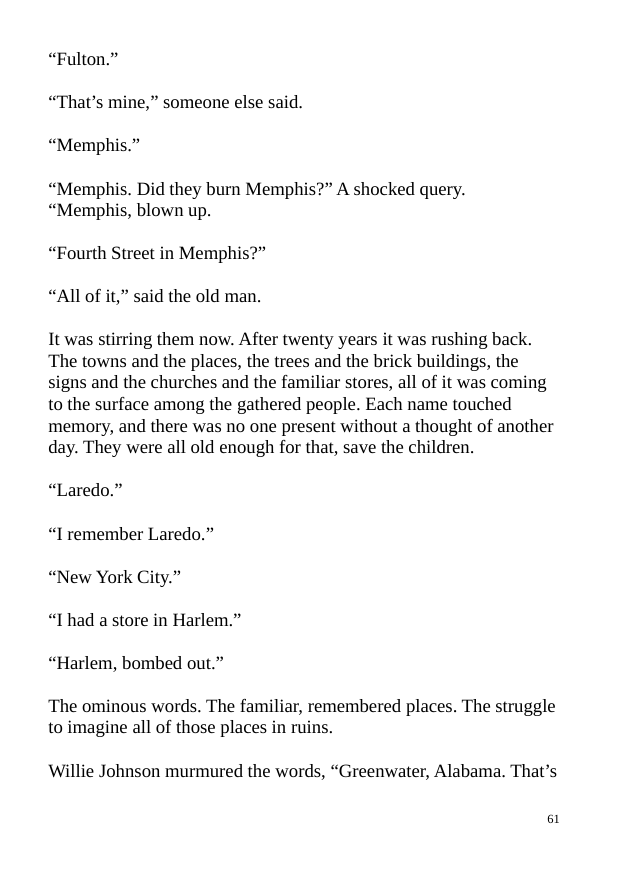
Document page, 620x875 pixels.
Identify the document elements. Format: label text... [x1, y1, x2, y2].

text “Fulton.” “That’s mine,” someone else said. “Memphis.” “Memphis. Did they burn Memphis?” A shocked query. “Memphis, blown up. “Fourth Street in Memphis?” “All of it,” said the old man. It was stirring them now. After twenty years it was rushing back. The towns and the places, the trees and the brick buildings, the signs and the churches and the familiar stores, all of it was coming to the surface among the gathered people. Each name touched memory, and there was no one present without a thought of another day. They were all old enough for that, save the children. “Laredo.” “I remember Laredo.” “New York City.” “I had a store in Harlem.” “Harlem, bombed out.” The ominous words. The familiar, remembered places. The struggle to imagine all of those places in ruins. Willie Johnson murmured the words, “Greenwater, Alabama. That’s [48, 48, 559, 781]
